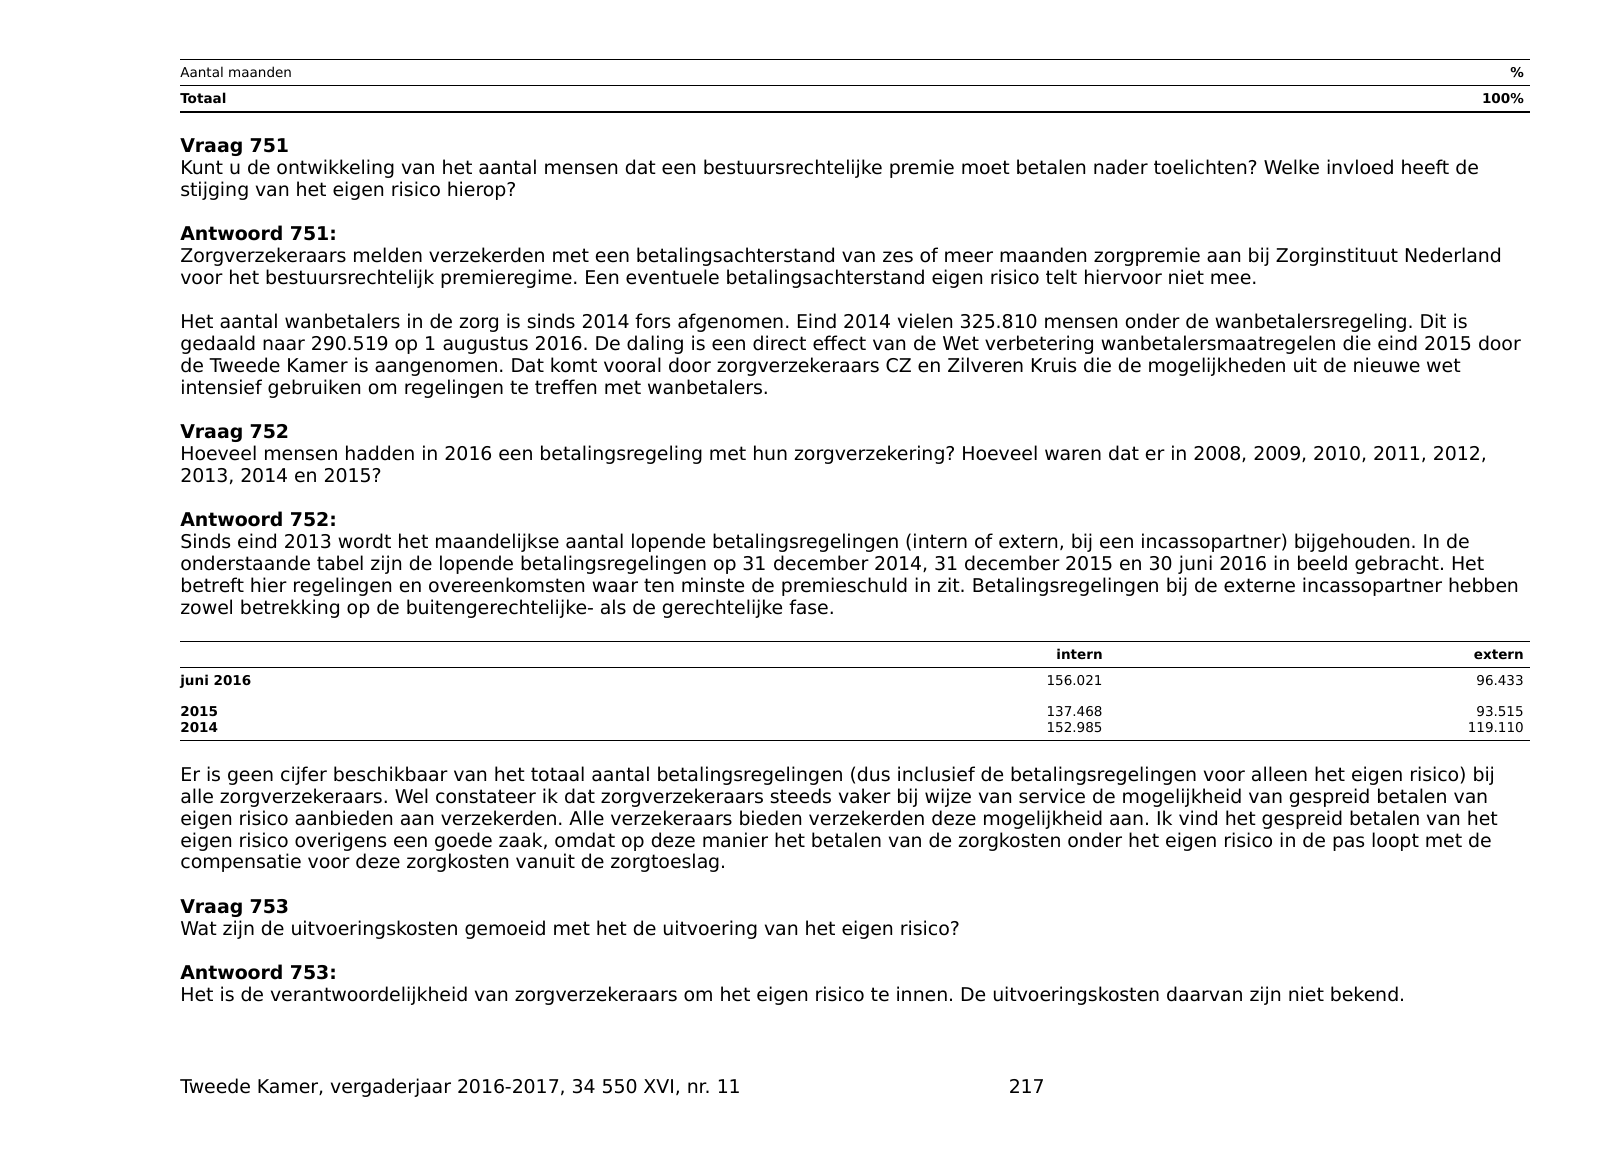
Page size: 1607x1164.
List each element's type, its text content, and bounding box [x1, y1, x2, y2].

table_cell 119.110 [1108, 720, 1529, 740]
table_header intern [687, 642, 1108, 667]
table_cell 137.468 [687, 704, 1108, 720]
table_cell [180, 689, 687, 704]
table_cell 2014 [180, 720, 687, 740]
table_cell 2015 [180, 704, 687, 720]
text Sinds eind 2013 wordt het maandelijkse aantal lopende betalingsregelingen (intern of extern, bij een incassopartner) bijgehouden. In de onderstaande tabel zijn de lopende betalingsregelingen op 31 december 2014, 31 december 2015 en 30 juni 2016 in beeld gebracht. Het betreft hier regelingen en overeenkomsten waar ten minste de premieschuld in zit. Betalingsregelingen bij de externe incassopartner hebben zowel betrekking op de buitengerechtelijke- als de gerechtelijke fase. [180, 531, 1529, 619]
table_cell 100% [1124, 86, 1529, 111]
table_cell 96.433 [1108, 668, 1529, 688]
text Wat zijn de uitvoeringskosten gemoeid met het de uitvoering van het eigen risico? [180, 918, 1529, 939]
text Hoeveel mensen hadden in 2016 een betalingsregeling met hun zorgverzekering? Hoeveel waren dat er in 2008, 2009, 2010, 2011, 2012, 2013, 2014 en 2015? [180, 443, 1529, 487]
text Er is geen cijfer beschikbaar van het totaal aantal betalingsregelingen (dus inclusief de betalingsregelingen voor alleen het eigen risico) bij alle zorgverzekeraars. Wel constateer ik dat zorgverzekeraars steeds vaker bij wijze van service de mogelijkheid van gespreid betalen van eigen risico aanbieden aan verzekerden. Alle verzekeraars bieden verzekerden deze mogelijkheid aan. Ik vind het gespreid betalen van het eigen risico overigens een goede zaak, omdat op deze manier het betalen van de zorgkosten onder het eigen risico in de pas loopt met de compensatie voor deze zorgkosten vanuit de zorgtoeslag. [180, 763, 1529, 873]
text Vraag 753 [180, 896, 1529, 918]
table_cell [687, 689, 1108, 704]
text Antwoord 751: [180, 223, 1529, 245]
table_cell Totaal [180, 86, 1124, 111]
text Kunt u de ontwikkeling van het aantal mensen dat een bestuursrechtelijke premie moet betalen nader toelichten? Welke invloed heeft de stijging van het eigen risico hierop? [180, 157, 1529, 201]
table_header extern [1108, 642, 1529, 667]
table_header [180, 642, 687, 667]
table_header % [1124, 60, 1529, 85]
table_cell 93.515 [1108, 704, 1529, 720]
text Vraag 752 [180, 421, 1529, 443]
table_cell 156.021 [687, 668, 1108, 688]
table_cell 152.985 [687, 720, 1108, 740]
text Zorgverzekeraars melden verzekerden met een betalingsachterstand van zes of meer maanden zorgpremie aan bij Zorginstituut Nederland voor het bestuursrechtelijk premieregime. Een eventuele betalingsachterstand eigen risico telt hiervoor niet mee. [180, 245, 1529, 289]
text Antwoord 753: [180, 962, 1529, 984]
text Antwoord 752: [180, 509, 1529, 531]
text Het is de verantwoordelijkheid van zorgverzekeraars om het eigen risico te innen. De uitvoeringskosten daarvan zijn niet bekend. [180, 984, 1529, 1006]
table_cell [1108, 689, 1529, 704]
table_header Aantal maanden [180, 60, 1124, 85]
text Het aantal wanbetalers in de zorg is sinds 2014 fors afgenomen. Eind 2014 vielen 325.810 mensen onder de wanbetalersregeling. Dit is gedaald naar 290.519 op 1 augustus 2016. De daling is een direct effect van de Wet verbetering wanbetalersmaatregelen die eind 2015 door de Tweede Kamer is aangenomen. Dat komt vooral door zorgverzekeraars CZ en Zilveren Kruis die de mogelijkheden uit de nieuwe wet intensief gebruiken om regelingen te treffen met wanbetalers. [180, 311, 1529, 399]
table_cell juni 2016 [180, 668, 687, 688]
text Vraag 751 [180, 134, 1529, 157]
